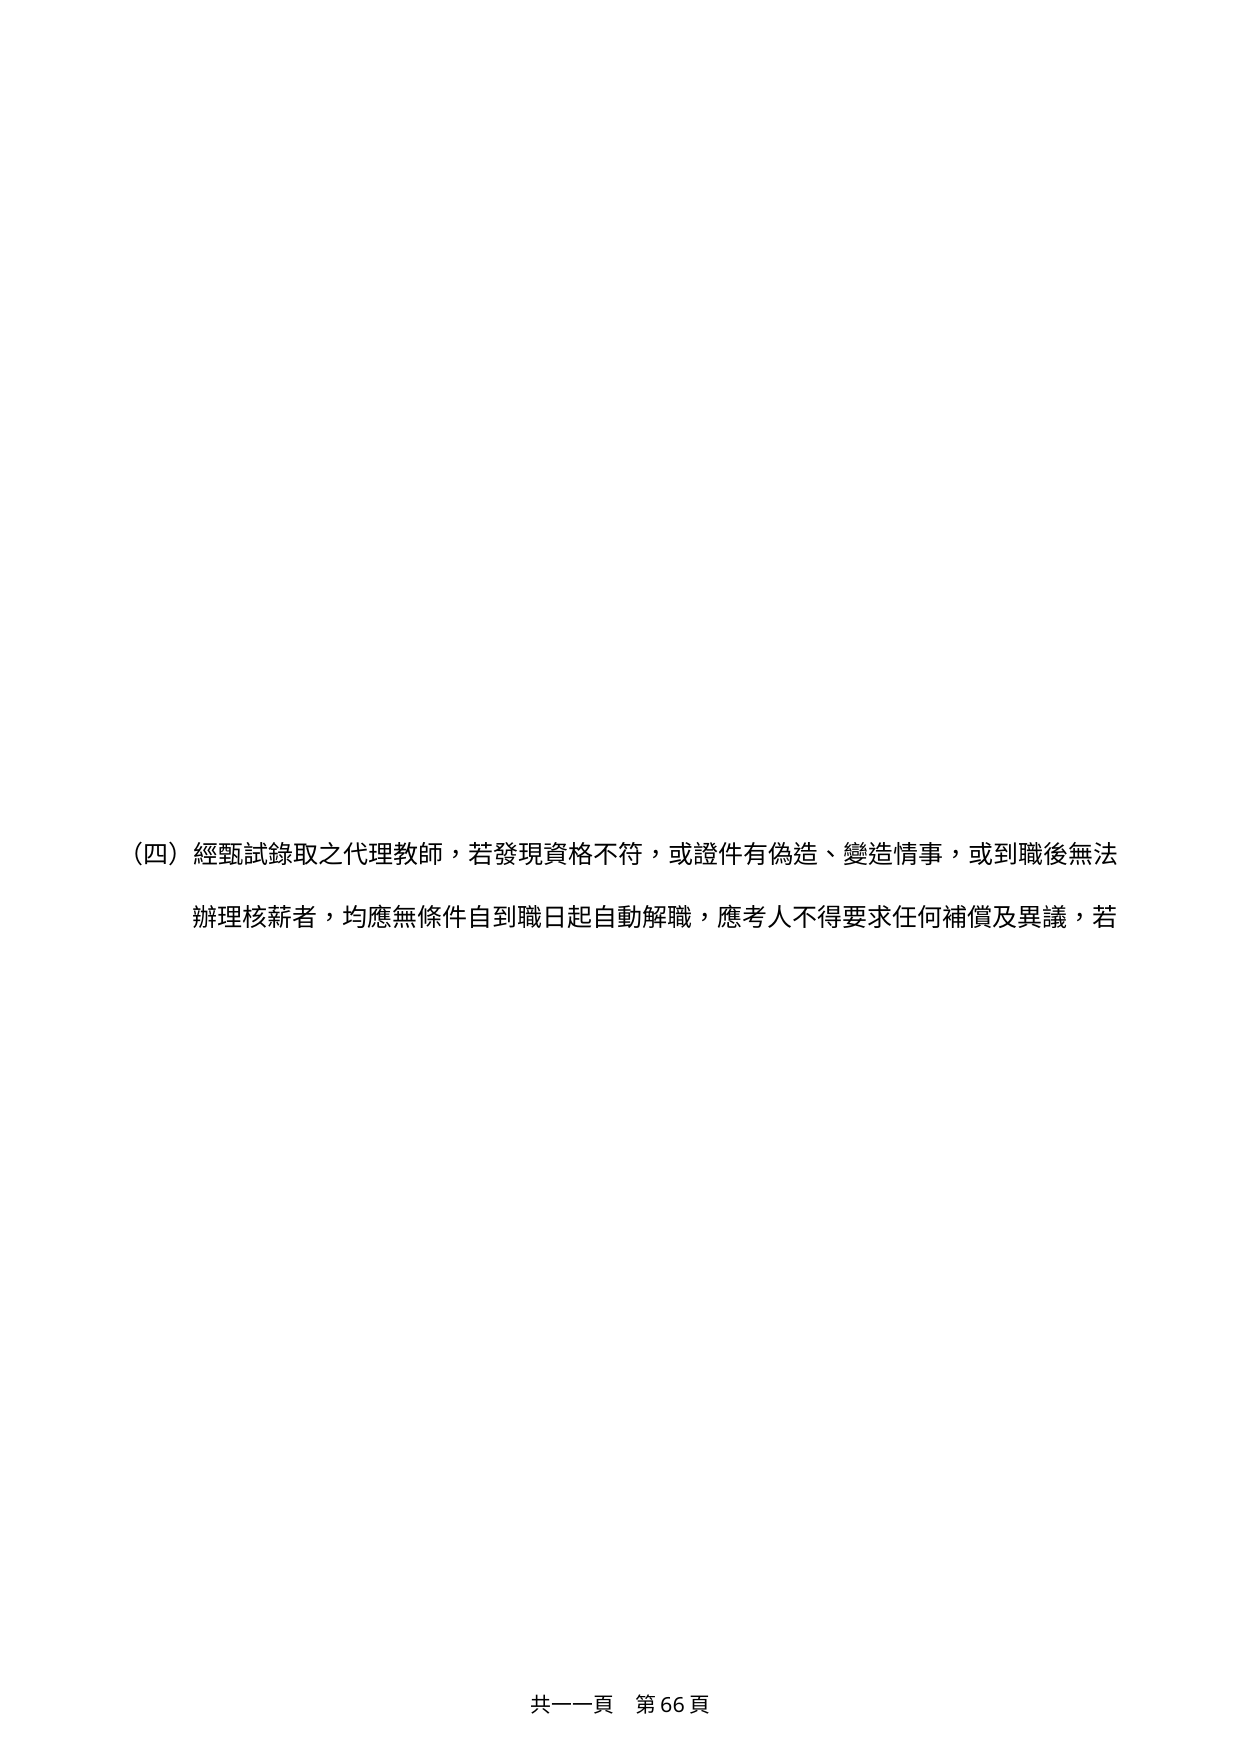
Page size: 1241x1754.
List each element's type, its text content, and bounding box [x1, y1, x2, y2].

text （四）經甄試錄取之代理教師，若發現資格不符，或證件有偽造、變造情事，或到職後無法辦理核薪者，均應無條件自到職日起自動解職，應考人不得要求任何補償及異議，若 [118, 811, 1122, 936]
